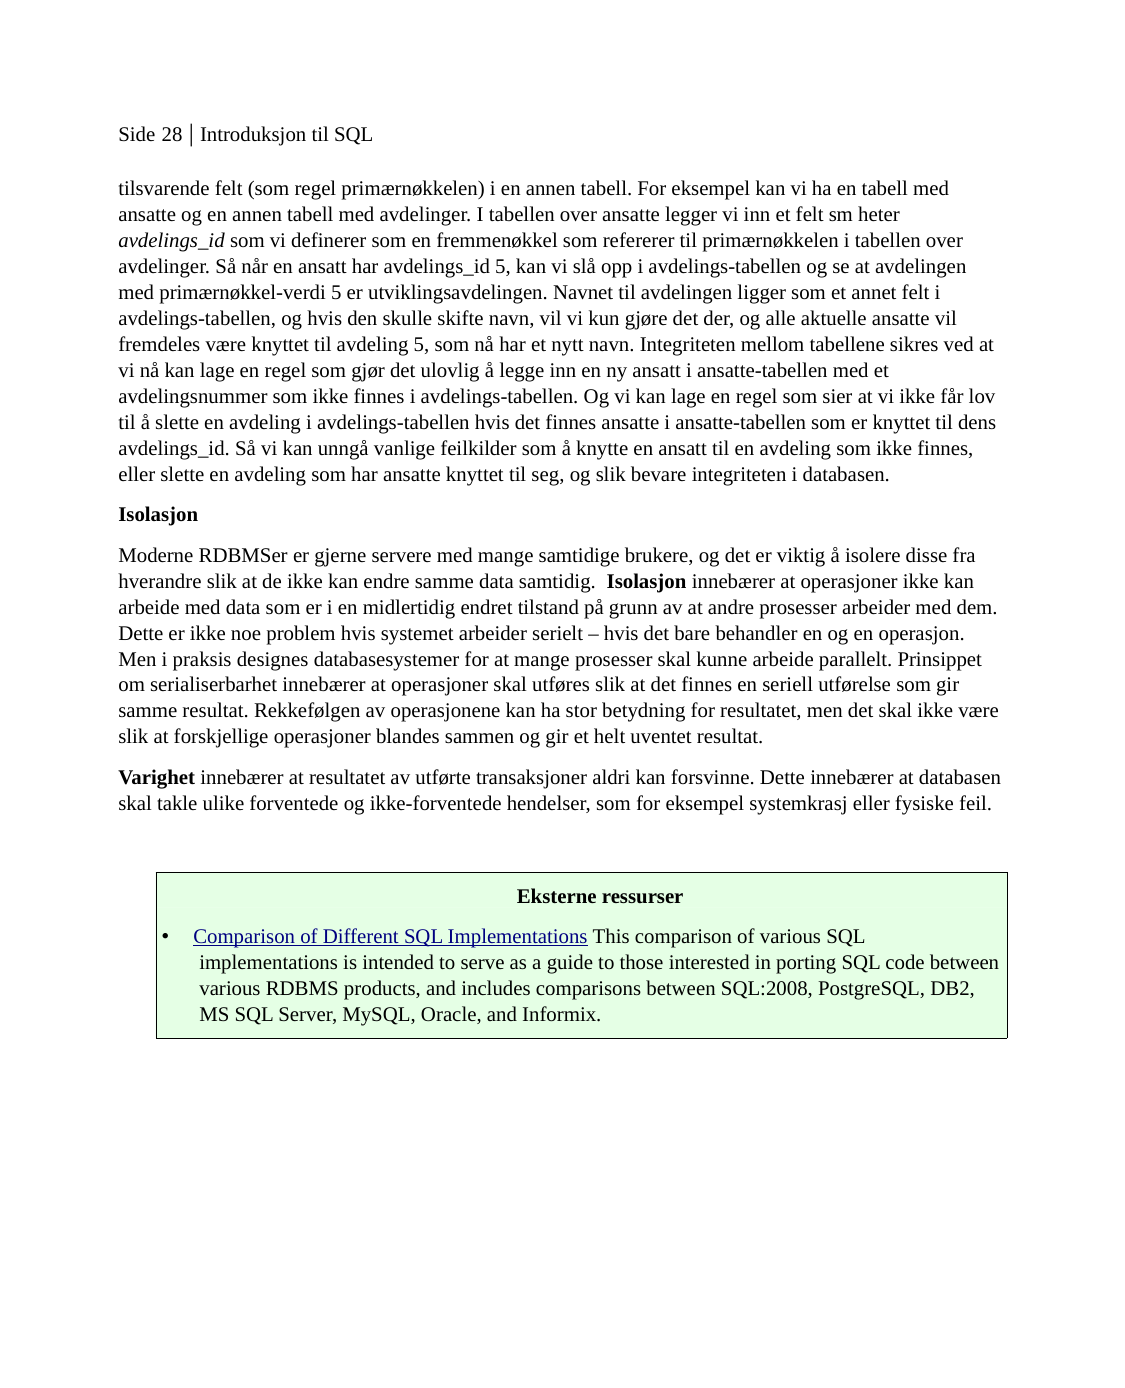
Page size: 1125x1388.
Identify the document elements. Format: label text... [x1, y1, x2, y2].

text Moderne RDBMSer er gjerne servere med mange samtidige brukere, og det er viktig å isolere disse fra hverandre slik at de ikke kan endre samme data samtidig. Isolasjon innebærer at operasjoner ikke kan arbeide med data som er i en midlertidig endret tilstand på grunn av at andre prosesser arbeider med dem. Dette er ikke noe problem hvis systemet arbeider serielt – hvis det bare behandler en og en operasjon. Men i praksis designes databasesystemer for at mange prosesser skal kunne arbeide parallelt. Prinsippet om serialiserbarhet innebærer at operasjoner skal utføres slik at det finnes en seriell utførelse som gir samme resultat. Rekkefølgen av operasjonene kan ha stor betydning for resultatet, men det skal ikke være slik at forskjellige operasjoner blandes sammen og gir et helt uventet resultat. [118, 543, 1007, 748]
text Varighet innebærer at resultatet av utførte transaksjoner aldri kan forsvinne. Dette innebærer at databasen skal takle ulike forventede og ikke-forventede hendelser, som for eksempel systemkrasj eller fysiske feil. [118, 765, 1007, 815]
text tilsvarende felt (som regel primærnøkkelen) i en annen tabell. For eksempel kan vi ha en tabell med ansatte og en annen tabell med avdelinger. I tabellen over ansatte legger vi inn et felt sm heter avdelings_id som vi definerer som en fremmenøkkel som refererer til primærnøkkelen i tabellen over avdelinger. Så når en ansatt har avdelings_id 5, kan vi slå opp i avdelings-tabellen og se at avdelingen med primærnøkkel-verdi 5 er utviklingsavdelingen. Navnet til avdelingen ligger som et annet felt i avdelings-tabellen, og hvis den skulle skifte navn, vil vi kun gjøre det der, og alle aktuelle ansatte vil fremdeles være knyttet til avdeling 5, som nå har et nytt navn. Integriteten mellom tabellene sikres ved at vi nå kan lage en regel som gjør det ulovlig å legge inn en ny ansatt i ansatte-tabellen med et avdelingsnummer som ikke finnes i avdelings-tabellen. Og vi kan lage en regel som sier at vi ikke får lov til å slette en avdeling i avdelings-tabellen hvis det finnes ansatte i ansatte-tabellen som er knyttet til dens avdelings_id. Så vi kan unngå vanlige feilkilder som å knytte en ansatt til en avdeling som ikke finnes, eller slette en avdeling som har ansatte knyttet til seg, og slik bevare integriteten i databasen. [118, 176, 1007, 486]
list Comparison of Different SQL Implementations This comparison of various SQL implementations is intended to serve as a guide to those interested in porting SQL code between various RDBMS products, and includes comparisons between SQL:2008, PostgreSQL, DB2, MS SQL Server, MySQL, Oracle, and Informix. [157, 912, 1007, 1038]
list Eksterne ressurser [157, 873, 1007, 908]
text Isolasjon [118, 502, 1007, 526]
